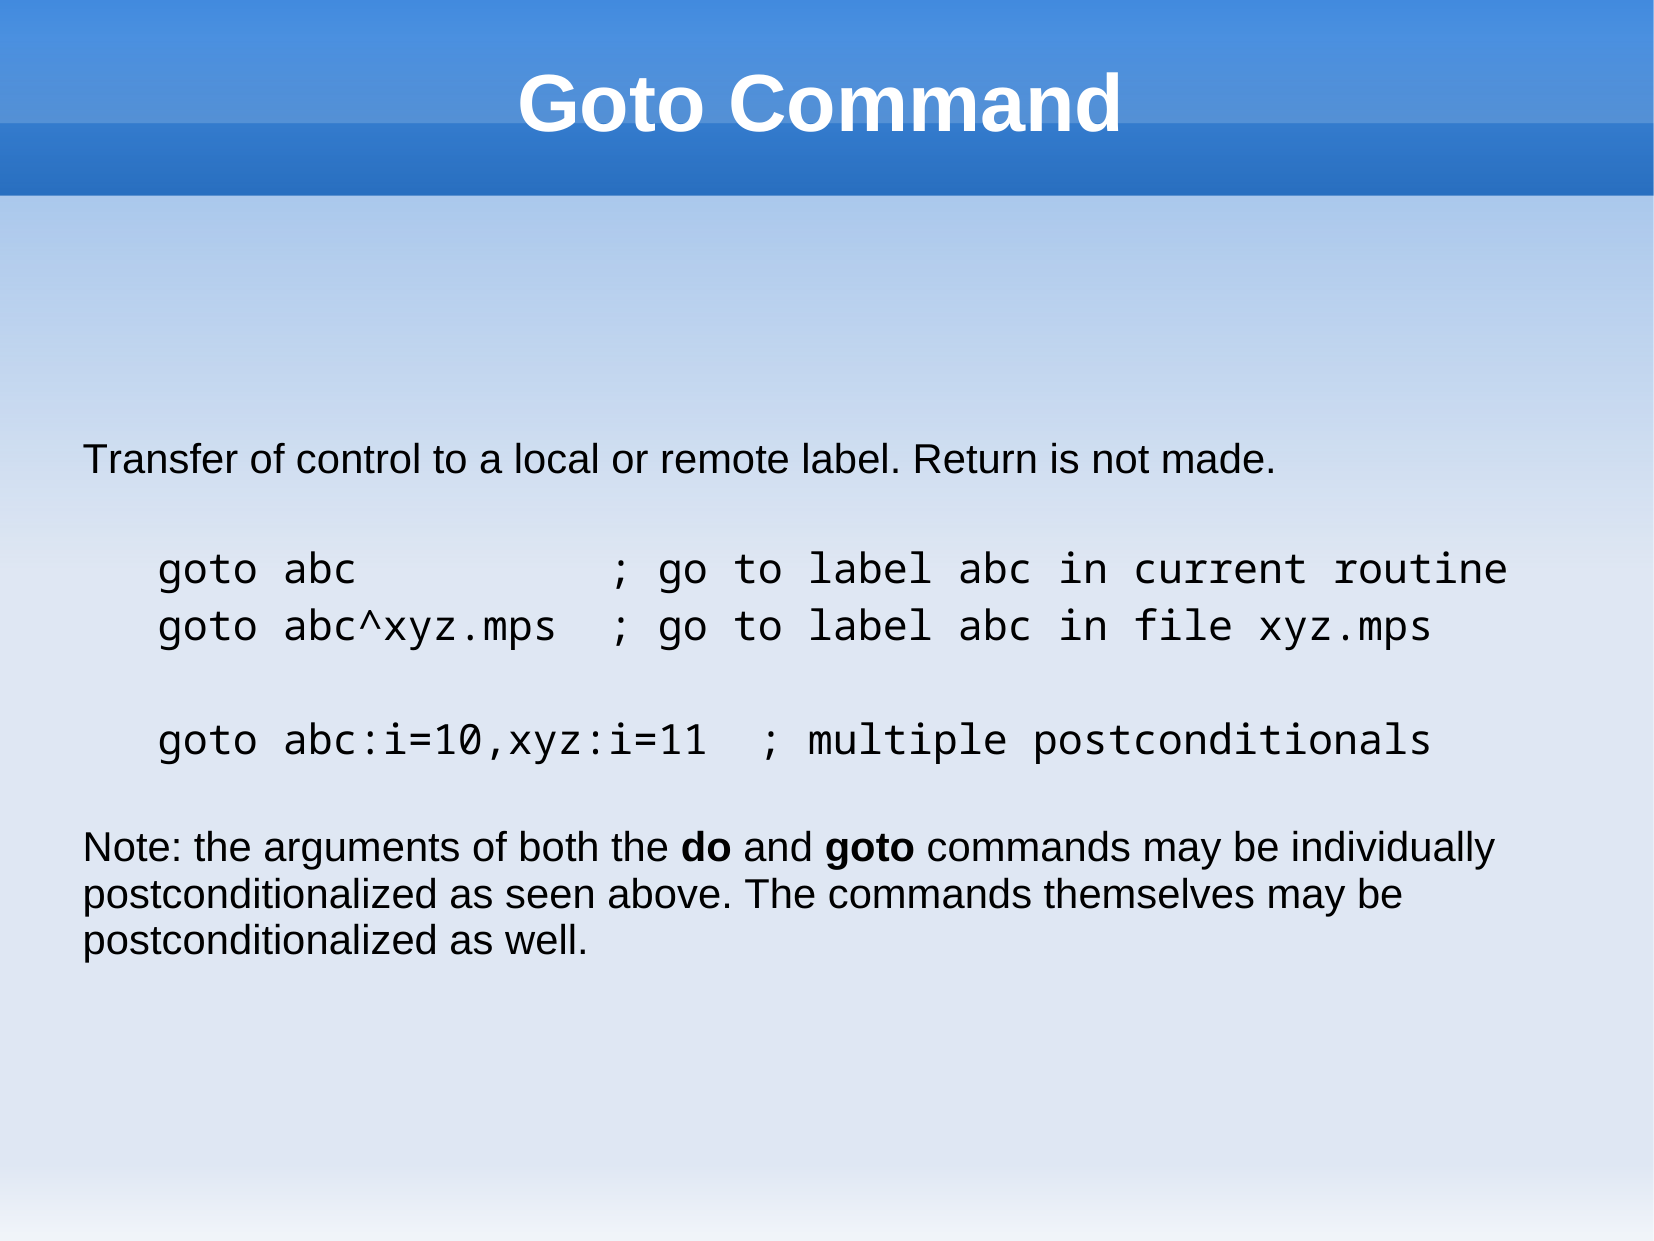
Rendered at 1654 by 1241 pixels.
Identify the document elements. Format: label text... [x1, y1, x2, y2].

title Goto Command [76, 0, 1565, 208]
picture [0, 0, 1654, 1241]
subtitle Transfer of control to a local or remote label. Return is not made. goto abc ; go to label abc in current routine goto abc^xyz.mps ; go to label abc in file xyz.mps goto abc:i=10,xyz:i=11 ; multiple postconditionals Note: the arguments of both the do and goto commands may be individually postconditionalized as seen above. The commands themselves may be postconditionalized as well. [82, 290, 1571, 1109]
